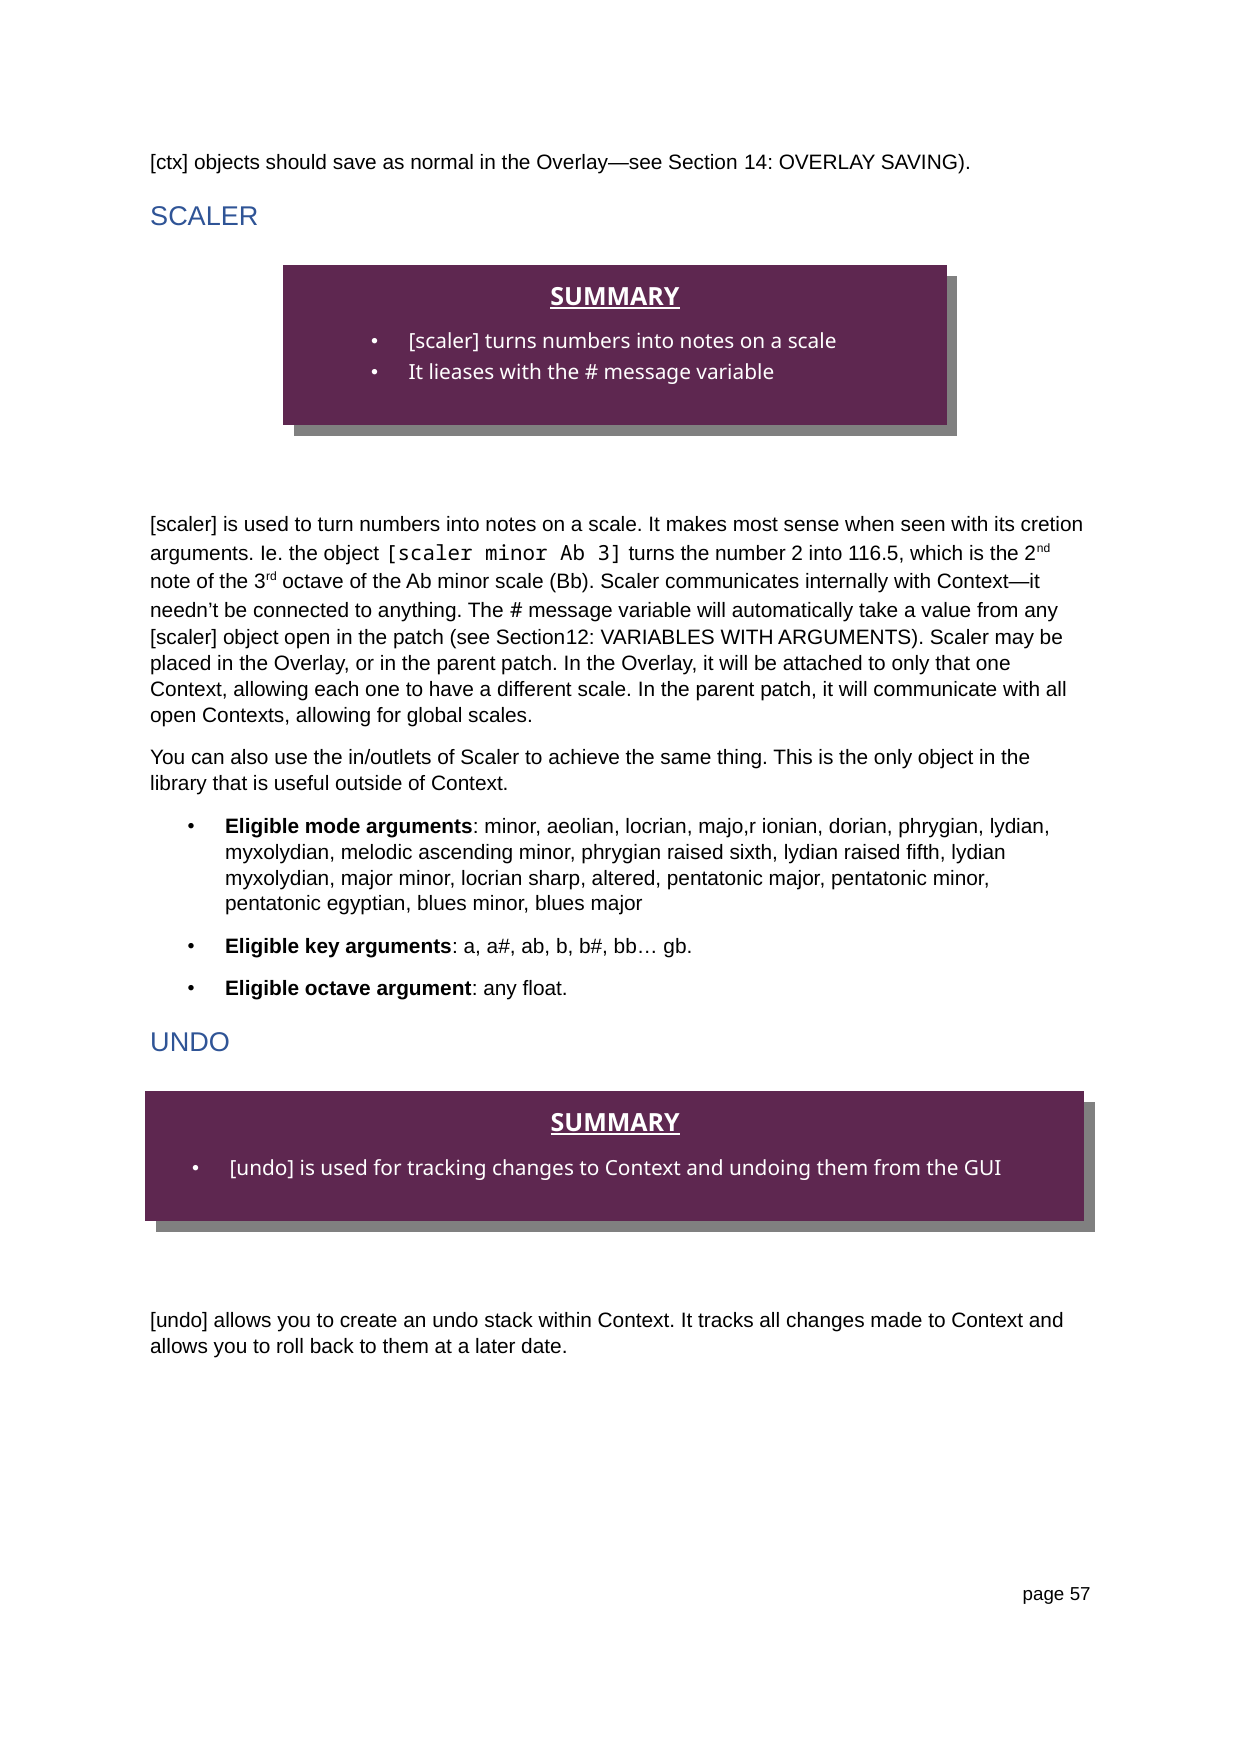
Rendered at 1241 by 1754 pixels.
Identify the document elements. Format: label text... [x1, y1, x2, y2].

subtitle SUMMARY [154, 1104, 1075, 1138]
list [undo] is used for tracking changes to Context and undoing them from the GUI [192, 1153, 1075, 1181]
text [undo] allows you to create an undo stack within Context. It tracks all changes made to Context and allows you to roll back to them at a later date. [150, 1308, 1090, 1358]
list Eligible key arguments: a, a#, ab, b, b#, bb… gb. [187, 934, 1090, 958]
list Eligible mode arguments: minor, aeolian, locrian, majo,r ionian, dorian, phrygian, lydian, myxolydian, melodic ascending minor, phrygian raised sixth, lydian raised fifth, lydian myxolydian, major minor, locrian sharp, altered, pentatonic major, pentatonic minor, pentatonic egyptian, blues minor, blues major [187, 813, 1090, 915]
text You can also use the in/outlets of Scaler to achieve the same thing. This is the only object in the library that is useful outside of Context. [150, 745, 1090, 795]
text [scaler] is used to turn numbers into notes on a scale. It makes most sense when seen with its cretion arguments. Ie. the object [scaler minor Ab 3] turns the number 2 into 116.5, which is the 2nd note of the 3rd octave of the Ab minor scale (Bb). Scaler communicates internally with Context—it needn’t be connected to anything. The # message variable will automatically take a value from any [scaler] object open in the patch (see Section12: VARIABLES WITH ARGUMENTS). Scaler may be placed in the Overlay, or in the parent patch. In the Overlay, it will be attached to only that one Context, allowing each one to have a different scale. In the parent patch, it will communicate with all open Contexts, allowing for global scales. [150, 512, 1090, 727]
list [scaler] turns numbers into notes on a scale [371, 327, 938, 355]
text [ctx] objects should save as normal in the Overlay—see Section 14: OVERLAY SAVING). [150, 150, 1090, 174]
subtitle SCALER [150, 199, 1090, 231]
list It lieases with the # message variable [371, 357, 938, 386]
subtitle UNDO [150, 1026, 1090, 1057]
list Eligible octave argument: any float. [187, 976, 1090, 1000]
subtitle SUMMARY [292, 278, 938, 312]
